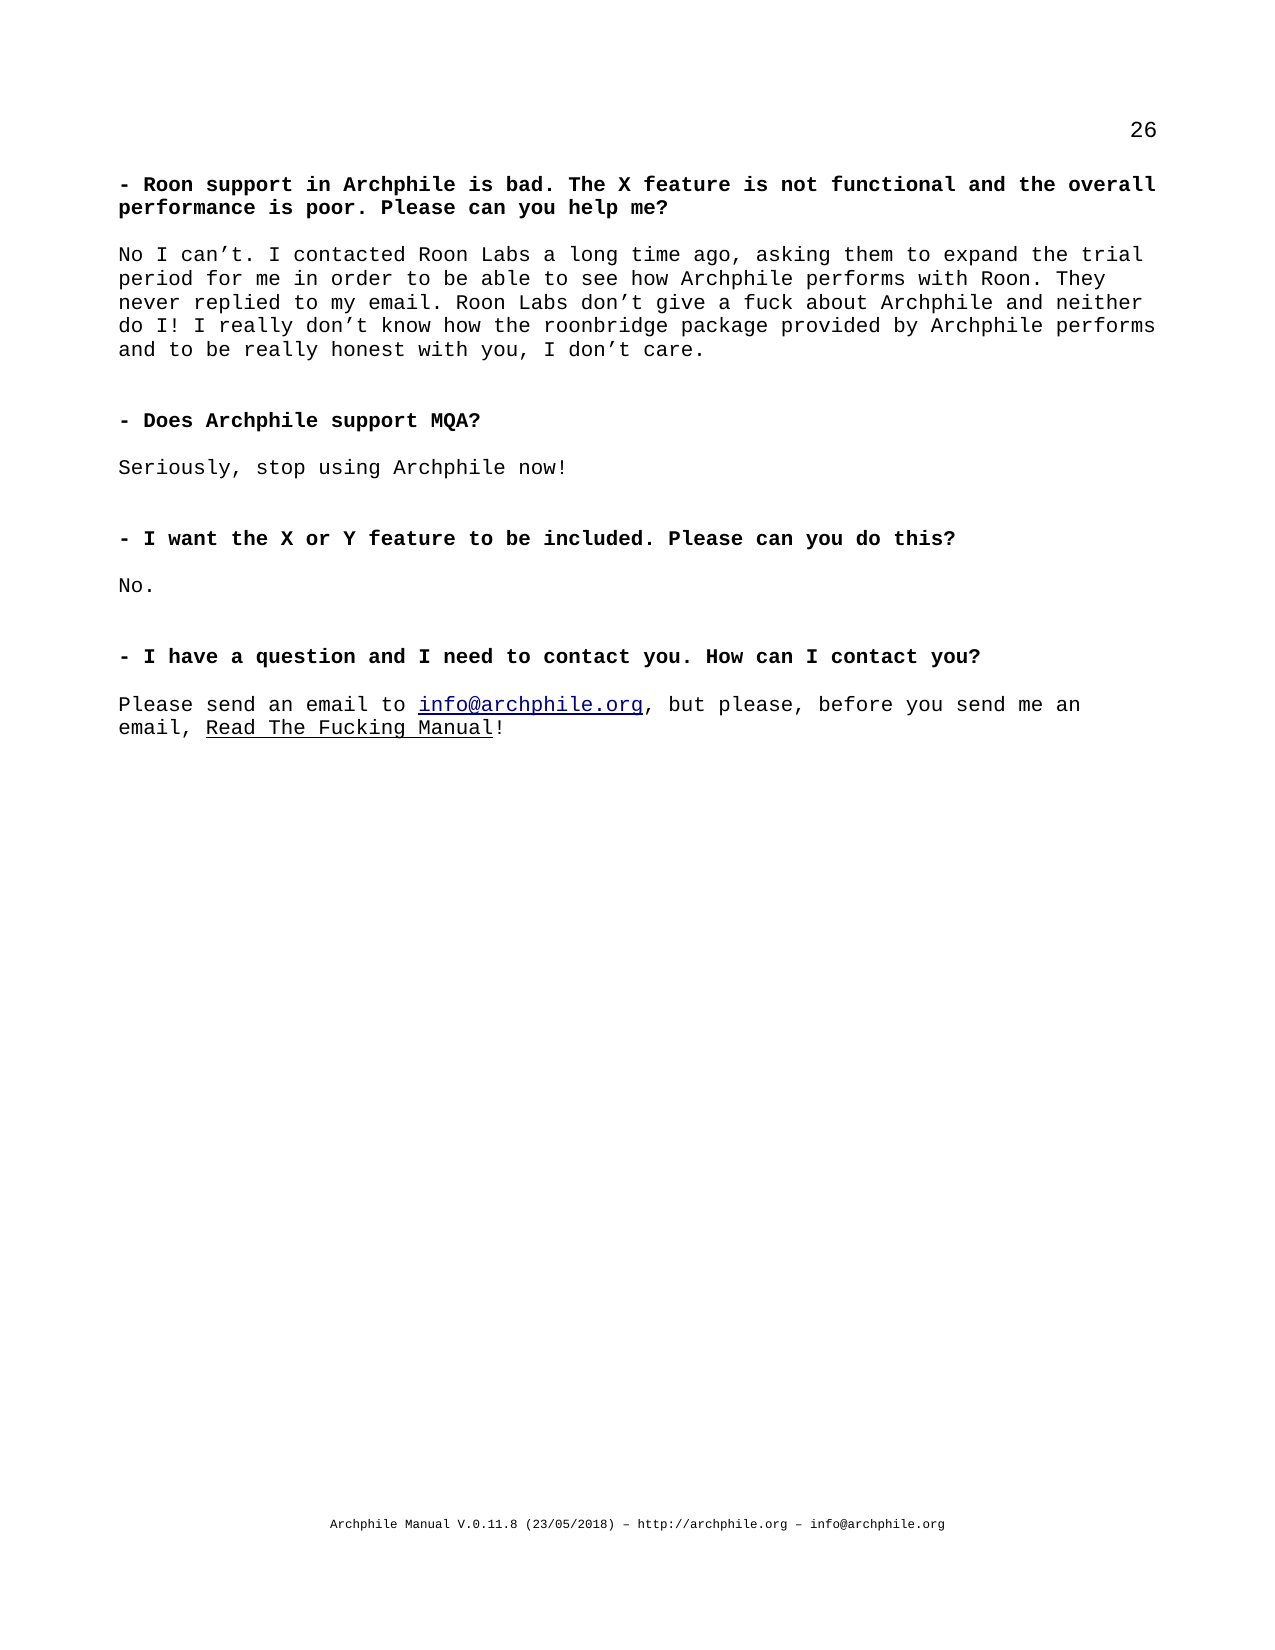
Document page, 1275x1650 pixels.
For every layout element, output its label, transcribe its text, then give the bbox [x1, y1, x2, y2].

text Please send an email to info@archphile.org, but please, before you send me an email, Read The Fucking Manual! [118, 694, 1157, 741]
text - I want the X or Y feature to be included. Please can you do this? [118, 528, 1157, 552]
text - Roon support in Archphile is bad. The X feature is not functional and the overall performance is poor. Please can you help me? [118, 173, 1157, 221]
text - I have a question and I need to contact you. How can I contact you? [118, 646, 1157, 670]
text No. [118, 576, 1157, 599]
text Seriously, stop using Archphile now! [118, 457, 1157, 481]
text No I can’t. I contacted Roon Labs a long time ago, asking them to expand the trial period for me in order to be able to see how Archphile performs with Roon. They never replied to my email. Roon Labs don’t give a fuck about Archphile and neither do I! I really don’t know how the roonbridge package provided by Archphile performs and to be really honest with you, I don’t care. [118, 244, 1157, 363]
text - Does Archphile support MQA? [118, 410, 1157, 434]
